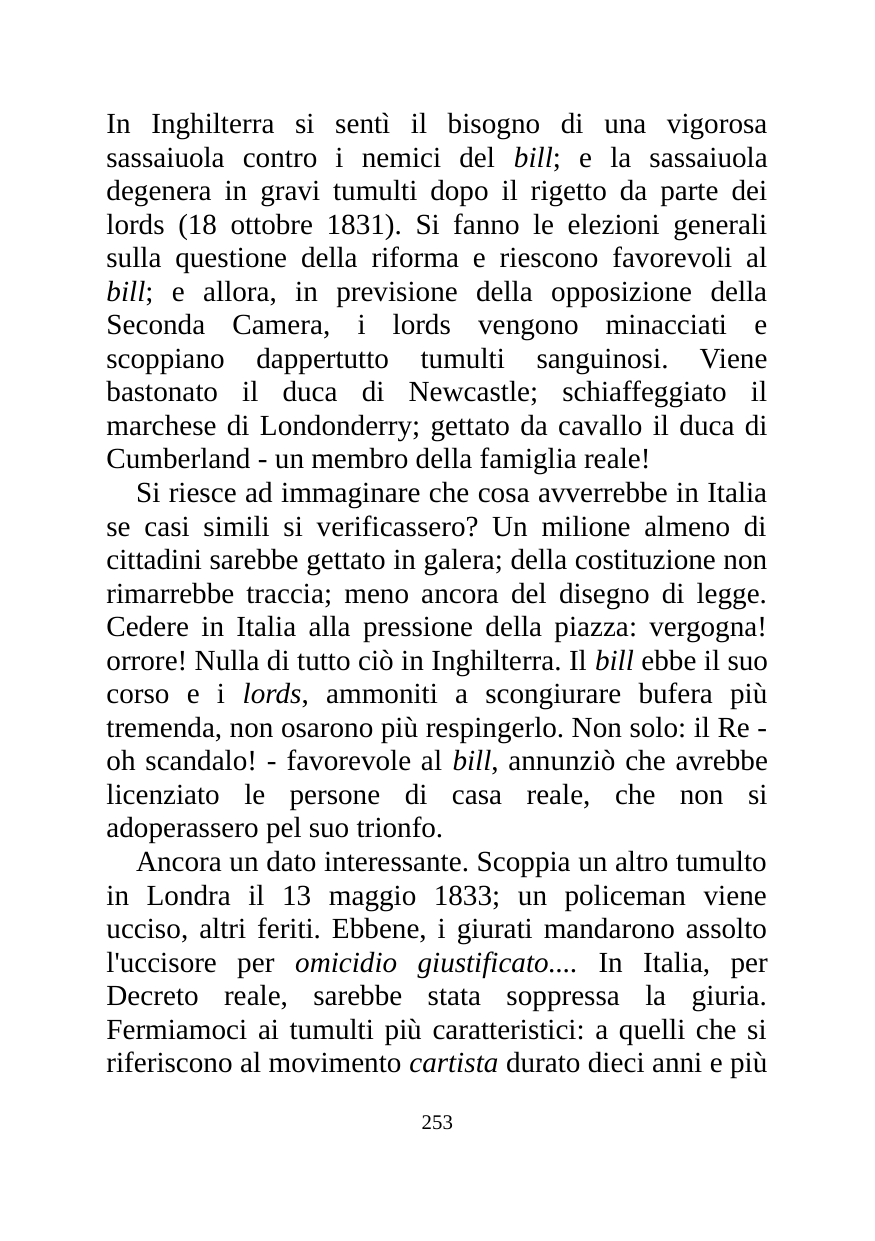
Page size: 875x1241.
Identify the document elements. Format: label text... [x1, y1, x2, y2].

text Si riesce ad immaginare che cosa avverrebbe in Italia se casi simili si verificassero? Un milione almeno di cittadini sarebbe gettato in galera; della costituzione non rimarrebbe traccia; meno ancora del disegno di legge. Cedere in Italia alla pressione della piazza: vergogna! orrore! Nulla di tutto ciò in Inghilterra. Il bill ebbe il suo corso e i lords, ammoniti a scongiurare bufera più tremenda, non osarono più respingerlo. Non solo: il Re - oh scandalo! - favorevole al bill, annunziò che avrebbe licenziato le persone di casa reale, che non si adoperassero pel suo trionfo. [106, 475, 768, 844]
text In Inghilterra si sentì il bisogno di una vigorosa sassaiuola contro i nemici del bill; e la sassaiuola degenera in gravi tumulti dopo il rigetto da parte dei lords (18 ottobre 1831). Si fanno le elezioni generali sulla questione della riforma e riescono favorevoli al bill; e allora, in previsione della opposizione della Seconda Camera, i lords vengono minacciati e scoppiano dappertutto tumulti sanguinosi. Viene bastonato il duca di Newcastle; schiaffeggiato il marchese di Londonderry; gettato da cavallo il duca di Cumberland - un membro della famiglia reale! [106, 106, 768, 475]
text Ancora un dato interessante. Scoppia un altro tumulto in Londra il 13 maggio 1833; un policeman viene ucciso, altri feriti. Ebbene, i giurati mandarono assolto l'uccisore per omicidio giustificato.... In Italia, per Decreto reale, sarebbe stata soppressa la giuria. Fermiamoci ai tumulti più caratteristici: a quelli che si riferiscono al movimento cartista durato dieci anni e più [106, 844, 768, 1079]
